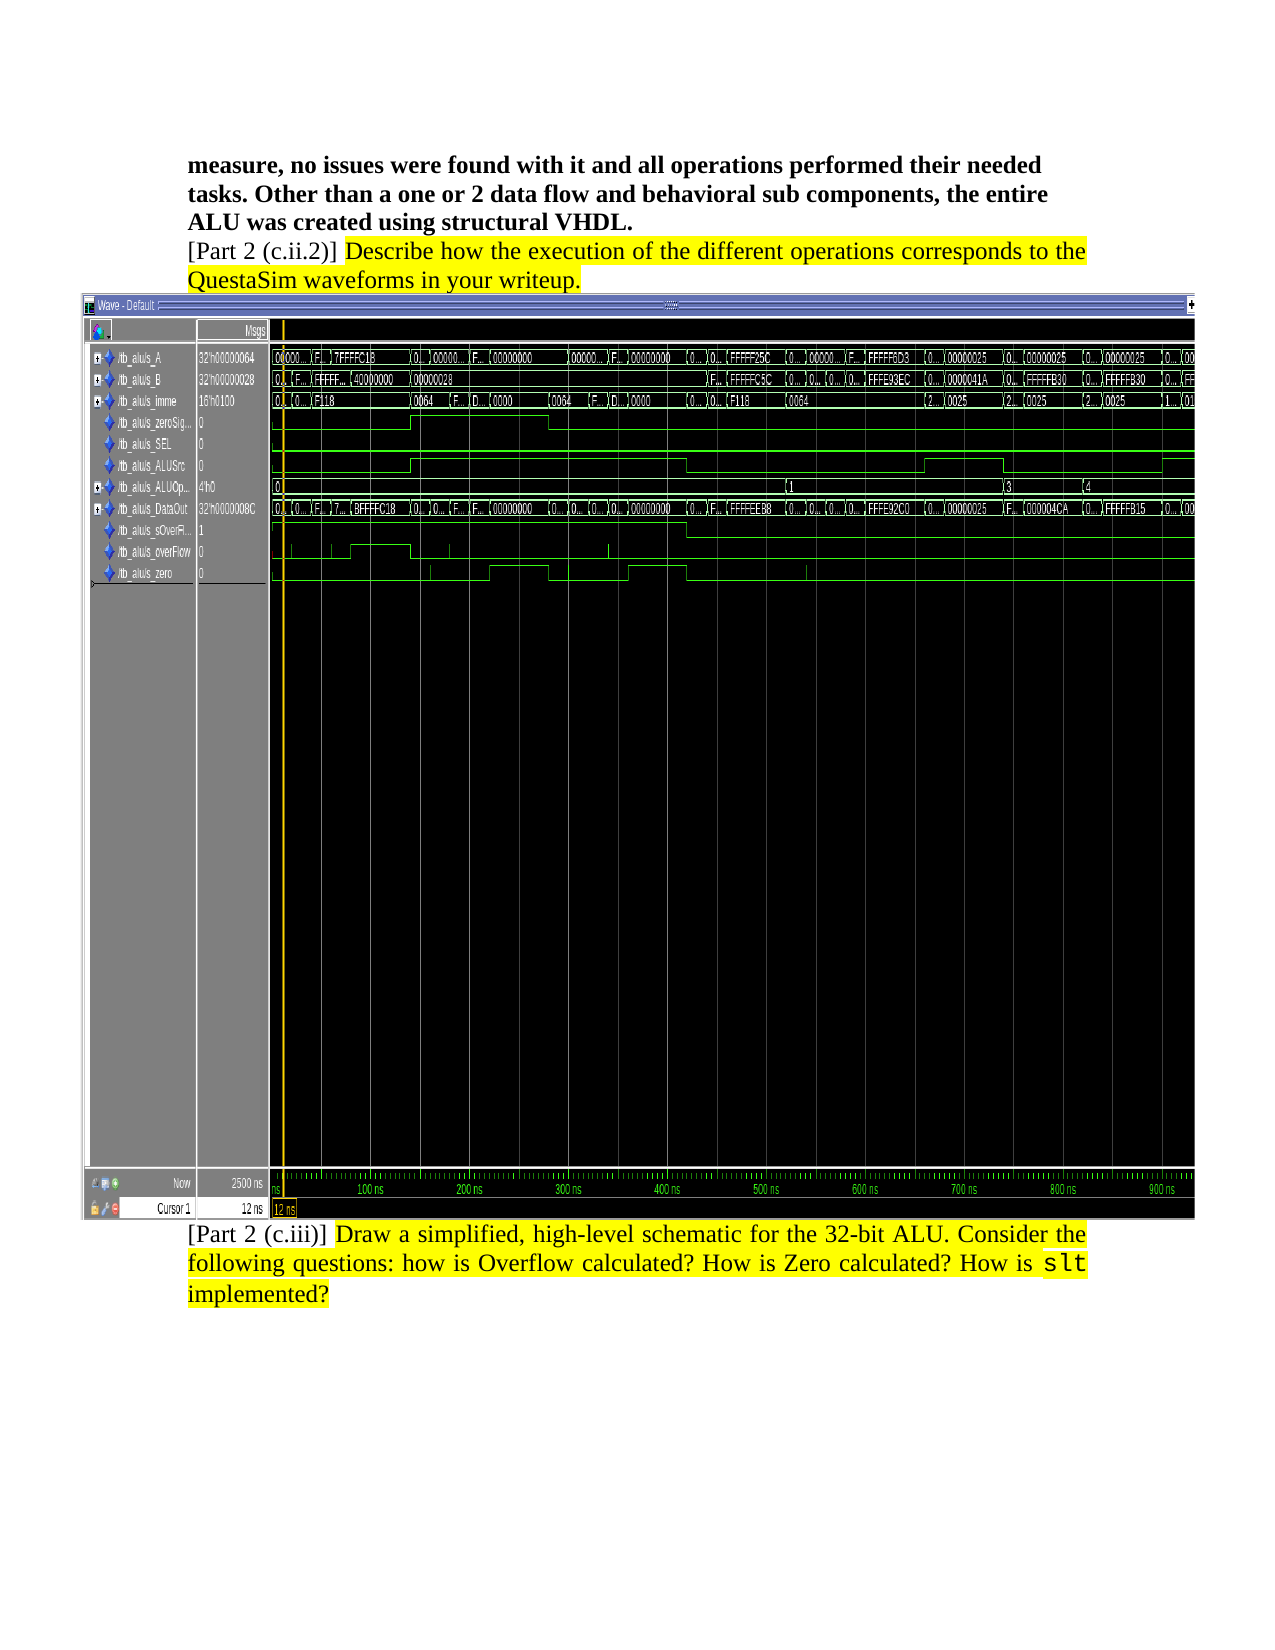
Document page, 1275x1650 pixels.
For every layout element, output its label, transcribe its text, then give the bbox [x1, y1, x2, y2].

text [Part 2 (c.iii)] Draw a simplified, high-level schematic for the 32-bit ALU. Consider the following questions: how is Overflow calculated? How is Zero calculated? How is slt implemented? [187, 1220, 1087, 1308]
picture [80, 293, 1195, 1220]
text measure, no issues were found with it and all operations performed their needed tasks. Other than a one or 2 data flow and behavioral sub components, the entire ALU was created using structural VHDL. [187, 150, 1087, 236]
text [Part 2 (c.ii.2)] Describe how the execution of the different operations corresponds to the QuestaSim waveforms in your writeup. [187, 236, 1087, 293]
